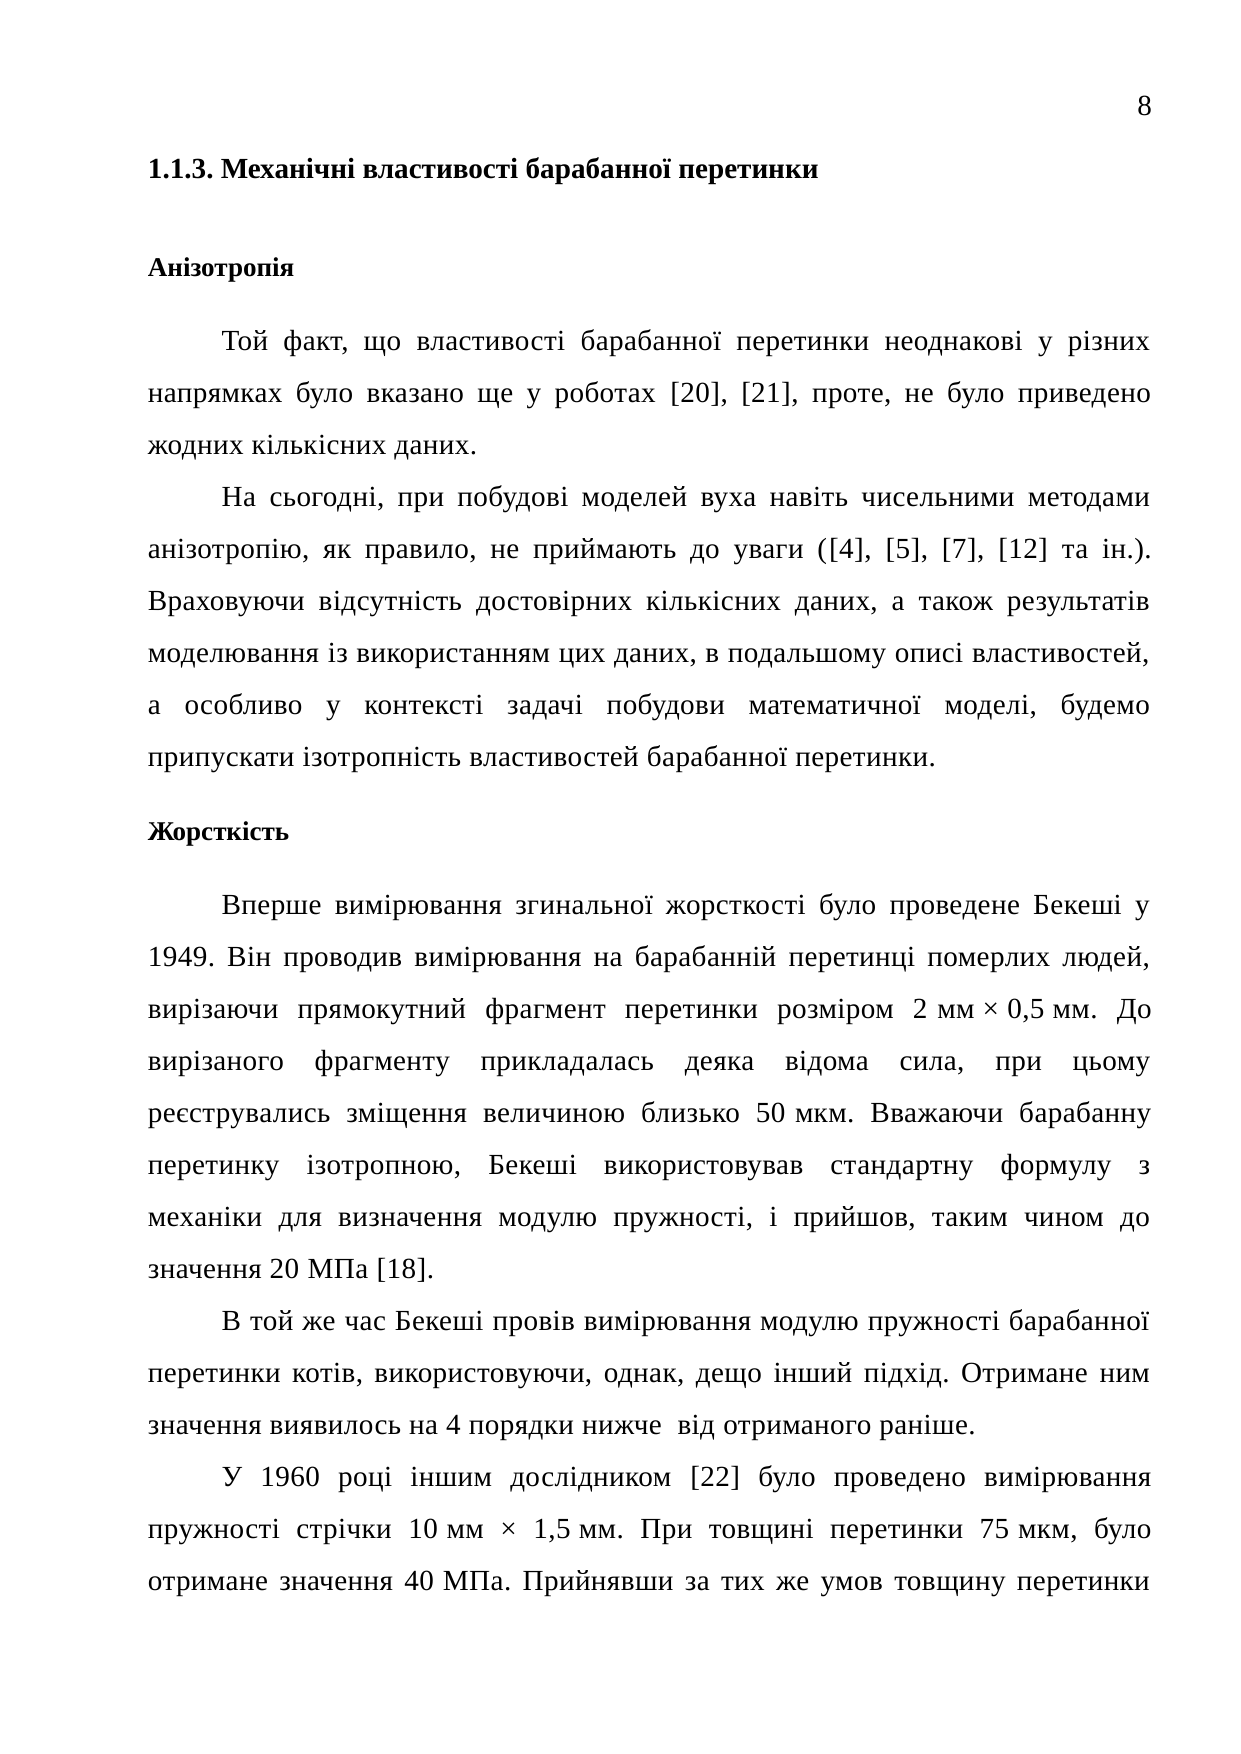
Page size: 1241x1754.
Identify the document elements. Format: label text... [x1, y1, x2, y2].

subtitle Жорсткість [148, 816, 1152, 847]
text У 1960 році іншим дослідником [22] було проведено вимірювання пружності стрічки 10 мм × 1,5 мм. При товщині перетинки 75 мкм, було отримане значення 40 МПа. Прийнявши за тих же умов товщину перетинки [148, 1459, 1152, 1596]
text В той же час Бекеші провів вимірювання модулю пружності барабанної перетинки котів, використовуючи, однак, дещо інший підхід. Отримане ним значення виявилось на 4 порядки нижче від отриманого раніше. [148, 1303, 1152, 1440]
text Той факт, що властивості барабанної перетинки неоднакові у різних напрямках було вказано ще у роботах [20], [21], проте, не було приведено жодних кількісних даних. [148, 323, 1152, 460]
text На сьогодні, при побудові моделей вуха навіть чисельними методами анізотропію, як правило, не приймають до уваги ([4], [5], [7], [12] та ін.). Враховуючи відсутність достовірних кількісних даних, а також результатів моделювання із використанням цих даних, в подальшому описі властивостей, а особливо у контексті задачі побудови математичної моделі, будемо припускати ізотропність властивостей барабанної перетинки. [148, 479, 1152, 772]
subtitle Анізотропія [148, 251, 1152, 283]
subtitle Механічні властивості барабанної перетинки [148, 152, 1152, 185]
text Вперше вимірювання згинальної жорсткості було проведене Бекеші у 1949. Він проводив вимірювання на барабанній перетинці померлих людей, вирізаючи прямокутний фрагмент перетинки розміром 2 мм × 0,5 мм. До вирізаного фрагменту прикладалась деяка відома сила, при цьому реєструвались зміщення величиною близько 50 мкм. Вважаючи барабанну перетинку ізотропною, Бекеші використовував стандартну формулу з механіки для визначення модулю пружності, і прийшов, таким чином до значення 20 МПа [18]. [148, 887, 1152, 1284]
